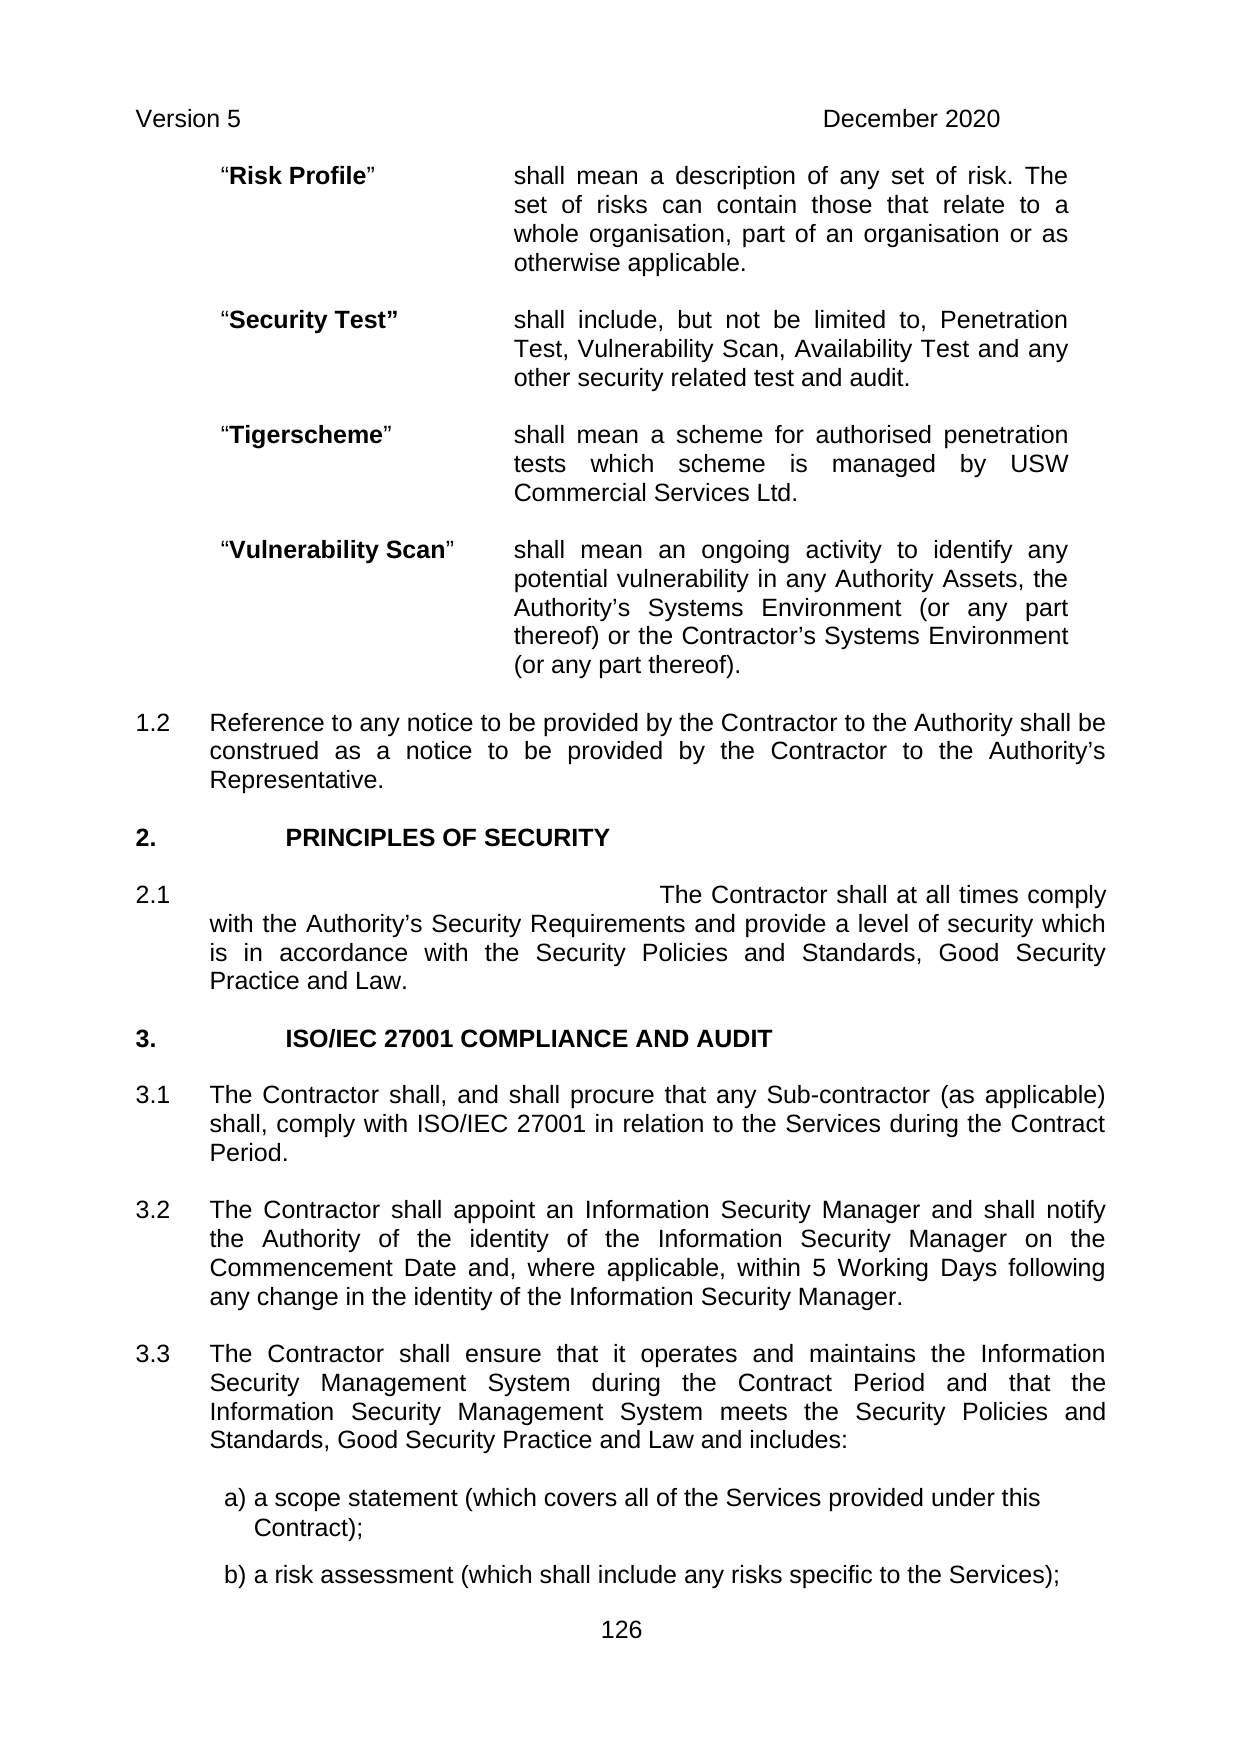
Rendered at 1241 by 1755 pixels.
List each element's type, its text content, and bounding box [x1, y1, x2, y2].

table_cell “Risk Profile” [209, 161, 502, 305]
text 2.1 The Contractor shall at all times comply with the Authority’s Security Requirements and provide a level of security which is in accordance with the Security Policies and Standards, Good Security Practice and Law. [135, 880, 1107, 995]
subtitle PRINCIPLES OF SECURITY [135, 822, 1107, 851]
table_cell [209, 679, 502, 707]
table_cell shall include, but not be limited to, Penetration Test, Vulnerability Scan, Availability Test and any other security related test and audit. [502, 305, 1080, 420]
text 3.1 The Contractor shall, and shall procure that any Sub-contractor (as applicable) shall, comply with ISO/IEC 27001 in relation to the Services during the Contract Period. [135, 1081, 1107, 1167]
text 3.2 The Contractor shall appoint an Information Security Manager and shall notify the Authority of the identity of the Information Security Manager on the Commencement Date and, where applicable, within 5 Working Days following any change in the identity of the Information Security Manager. [135, 1196, 1107, 1311]
text 3.3 The Contractor shall ensure that it operates and maintains the Information Security Management System during the Contract Period and that the Information Security Management System meets the Security Policies and Standards, Good Security Practice and Law and includes: [135, 1339, 1107, 1454]
table_cell [502, 679, 1080, 707]
list a scope statement (which covers all of the Services provided under this Contract); [224, 1483, 1107, 1542]
table_cell shall mean a description of any set of risk. The set of risks can contain those that relate to a whole organisation, part of an organisation or as otherwise applicable. [502, 161, 1080, 305]
table_cell “Tigerscheme” [209, 420, 502, 535]
list a risk assessment (which shall include any risks specific to the Services); [224, 1560, 1107, 1589]
table_cell shall mean a scheme for authorised penetration tests which scheme is managed by USW Commercial Services Ltd. [502, 420, 1080, 535]
table_cell “Vulnerability Scan” [209, 535, 502, 679]
list Reference to any notice to be provided by the Contractor to the Authority shall be construed as a notice to be provided by the Contractor to the Authority’s Representative. [135, 707, 1107, 794]
subtitle ISO/IEC 27001 COMPLIANCE AND AUDIT [135, 1024, 1107, 1052]
table_cell shall mean an ongoing activity to identify any potential vulnerability in any Authority Assets, the Authority’s Systems Environment (or any part thereof) or the Contractor’s Systems Environment (or any part thereof). [502, 535, 1080, 679]
table_cell “Security Test” [209, 305, 502, 420]
